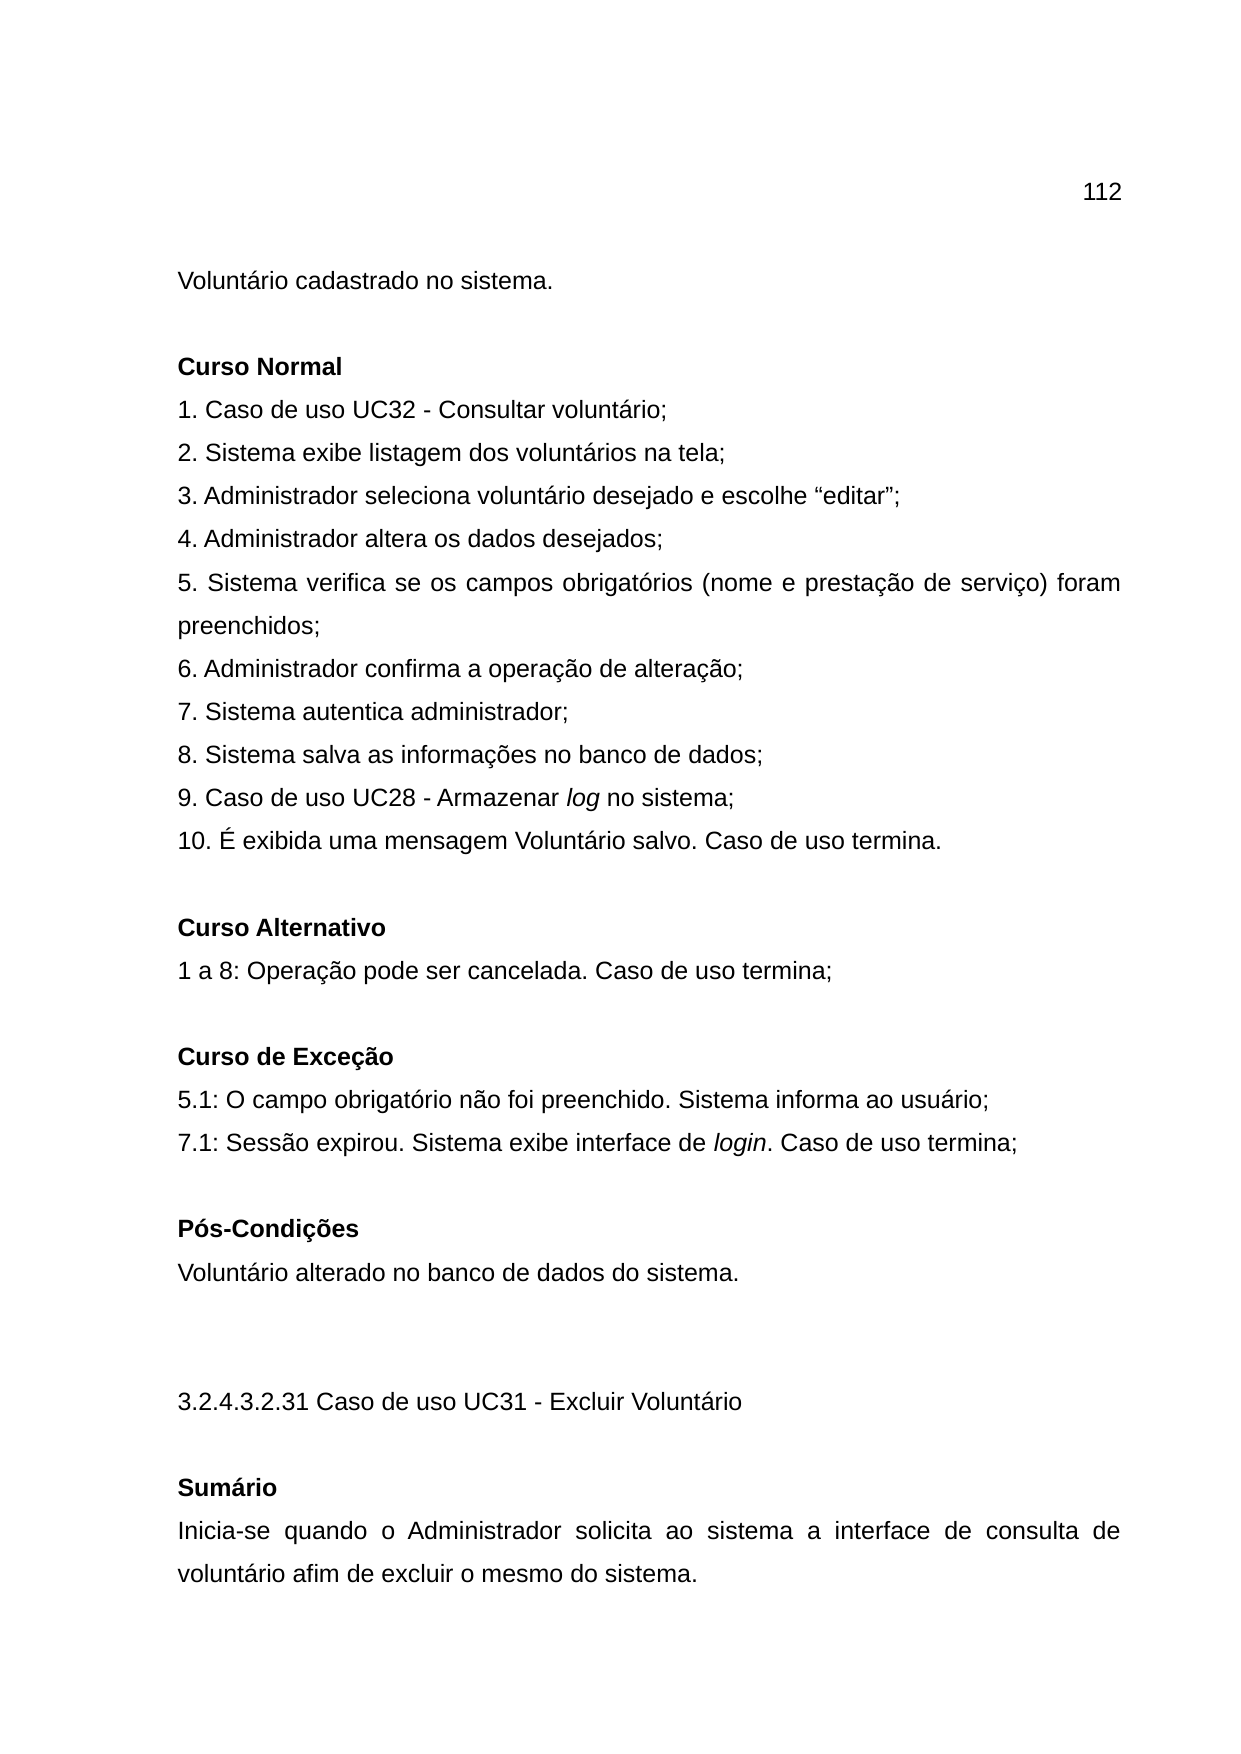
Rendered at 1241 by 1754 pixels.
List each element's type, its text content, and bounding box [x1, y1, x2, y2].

text 5. Sistema verifica se os campos obrigatórios (nome e prestação de serviço) foram preenchidos; [177, 568, 1122, 639]
text 7. Sistema autentica administrador; [177, 697, 1122, 726]
text 2. Sistema exibe listagem dos voluntários na tela; [177, 438, 1122, 467]
text 9. Caso de uso UC28 - Armazenar log no sistema; [177, 783, 1122, 812]
text 6. Administrador confirma a operação de alteração; [177, 654, 1122, 683]
text Voluntário cadastrado no sistema. [177, 266, 1122, 294]
text Curso Normal [177, 352, 1122, 381]
text Voluntário alterado no banco de dados do sistema. [177, 1258, 1122, 1286]
text 1. Caso de uso UC32 - Consultar voluntário; [177, 395, 1122, 424]
text Sumário [177, 1473, 1122, 1502]
text Inicia-se quando o Administrador solicita ao sistema a interface de consulta de voluntário afim de excluir o mesmo do sistema. [177, 1516, 1122, 1588]
text 5.1: O campo obrigatório não foi preenchido. Sistema informa ao usuário; [177, 1085, 1122, 1114]
text 3.2.4.3.2.31 Caso de uso UC31 - Excluir Voluntário [177, 1387, 1122, 1416]
text Pós-Condições [177, 1214, 1122, 1243]
text Curso Alternativo [177, 913, 1122, 941]
text 7.1: Sessão expirou. Sistema exibe interface de login. Caso de uso termina; [177, 1128, 1122, 1157]
text Curso de Exceção [177, 1042, 1122, 1071]
text 3. Administrador seleciona voluntário desejado e escolhe “editar”; 4. Administrador altera os dados desejados; [177, 481, 1122, 553]
text 1 a 8: Operação pode ser cancelada. Caso de uso termina; [177, 956, 1122, 984]
text 8. Sistema salva as informações no banco de dados; [177, 740, 1122, 769]
text 10. É exibida uma mensagem Voluntário salvo. Caso de uso termina. [177, 826, 1122, 855]
